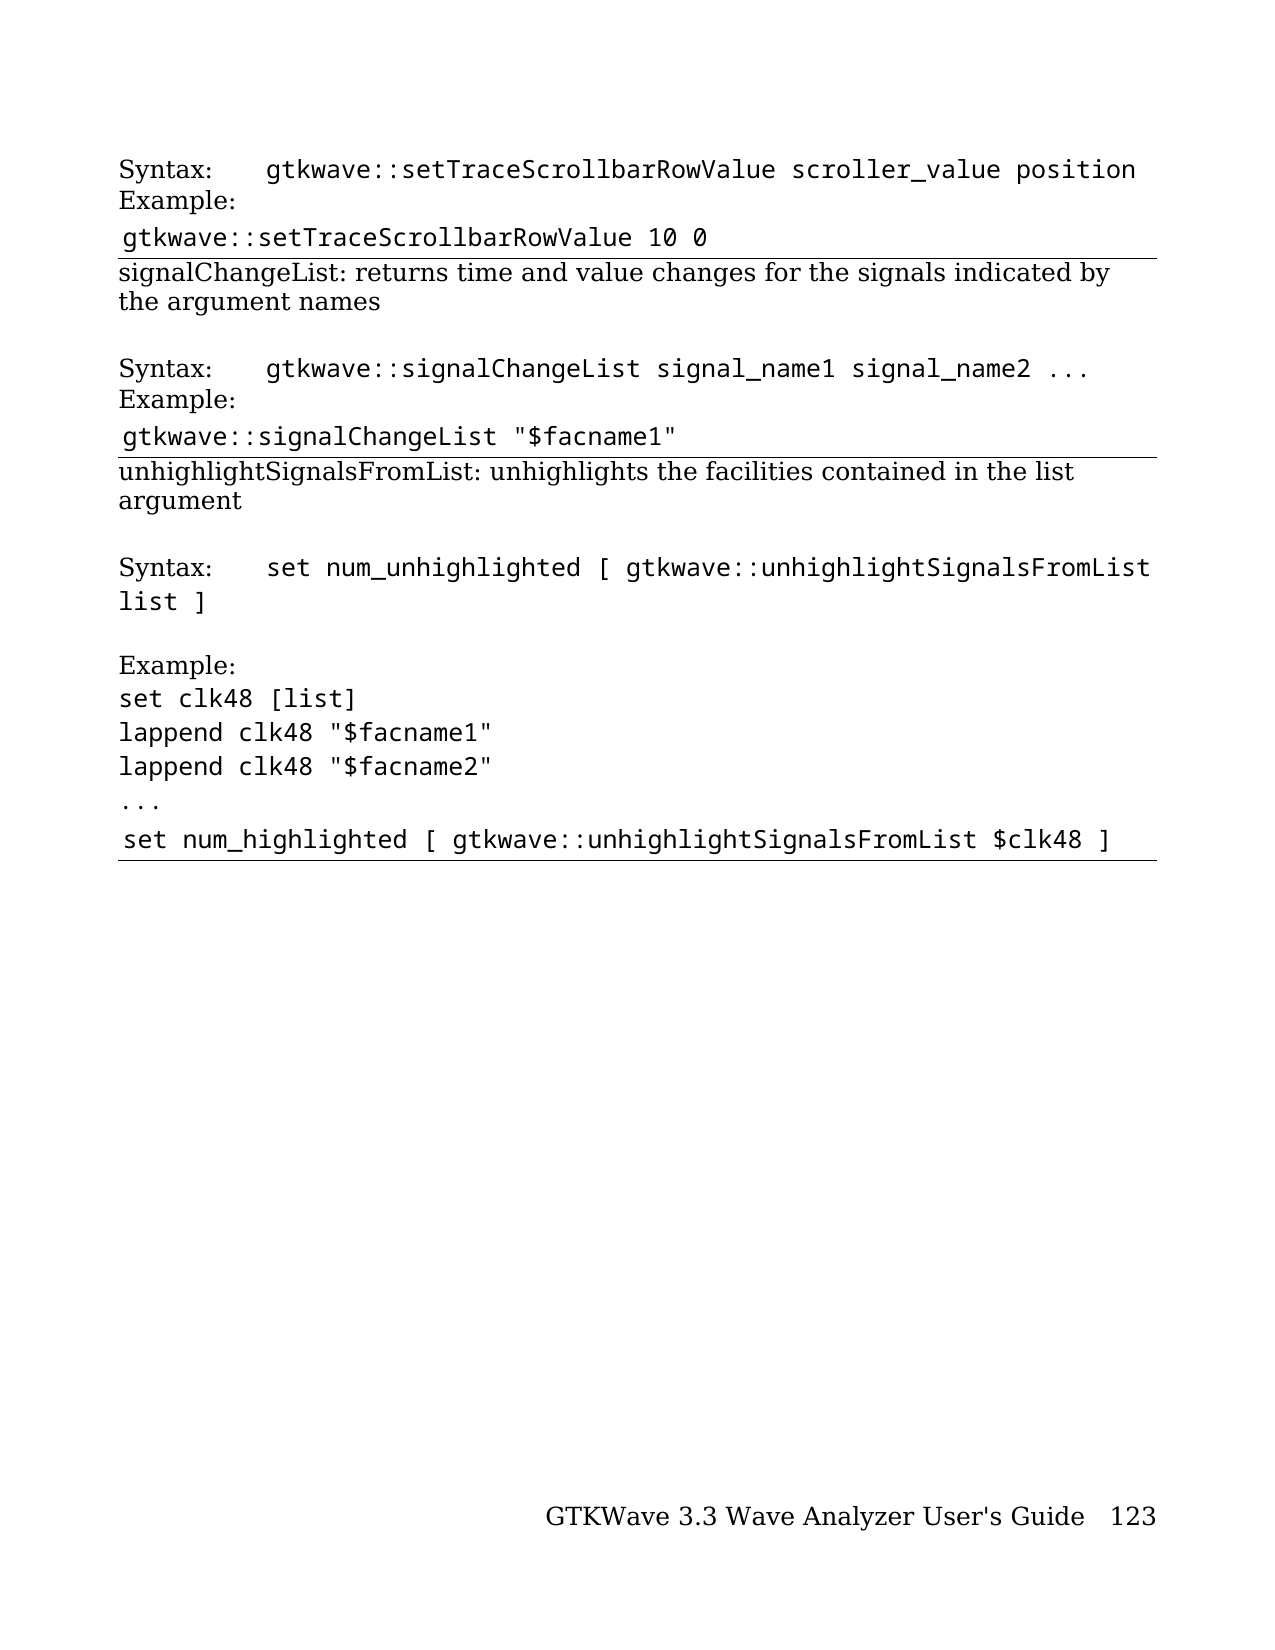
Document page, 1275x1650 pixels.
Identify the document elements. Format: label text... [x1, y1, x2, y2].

text Example: [118, 186, 1157, 215]
text Syntax: gtkwave::setTraceScrollbarRowValue scroller_value position [118, 152, 1157, 186]
text lappend clk48 "$facname1" [118, 715, 1157, 749]
text unhighlightSignalsFromList: unhighlights the facilities contained in the list argument [118, 458, 1157, 515]
text signalChangeList: returns time and value changes for the signals indicated by the argument names [118, 259, 1157, 317]
text Example: [118, 651, 1157, 681]
text gtkwave::setTraceScrollbarRowValue 10 0 [118, 215, 1157, 258]
text set num_highlighted [ gtkwave::unhighlightSignalsFromList $clk48 ] [118, 817, 1157, 860]
text Example: [118, 385, 1157, 414]
text gtkwave::signalChangeList "$facname1" [118, 414, 1157, 457]
text lappend clk48 "$facname2" [118, 749, 1157, 783]
text set clk48 [list] [118, 681, 1157, 715]
text Syntax: gtkwave::signalChangeList signal_name1 signal_name2 ... [118, 351, 1157, 385]
text ... [118, 783, 1157, 817]
text Syntax: set num_unhighlighted [ gtkwave::unhighlightSignalsFromList list ] [118, 549, 1157, 617]
